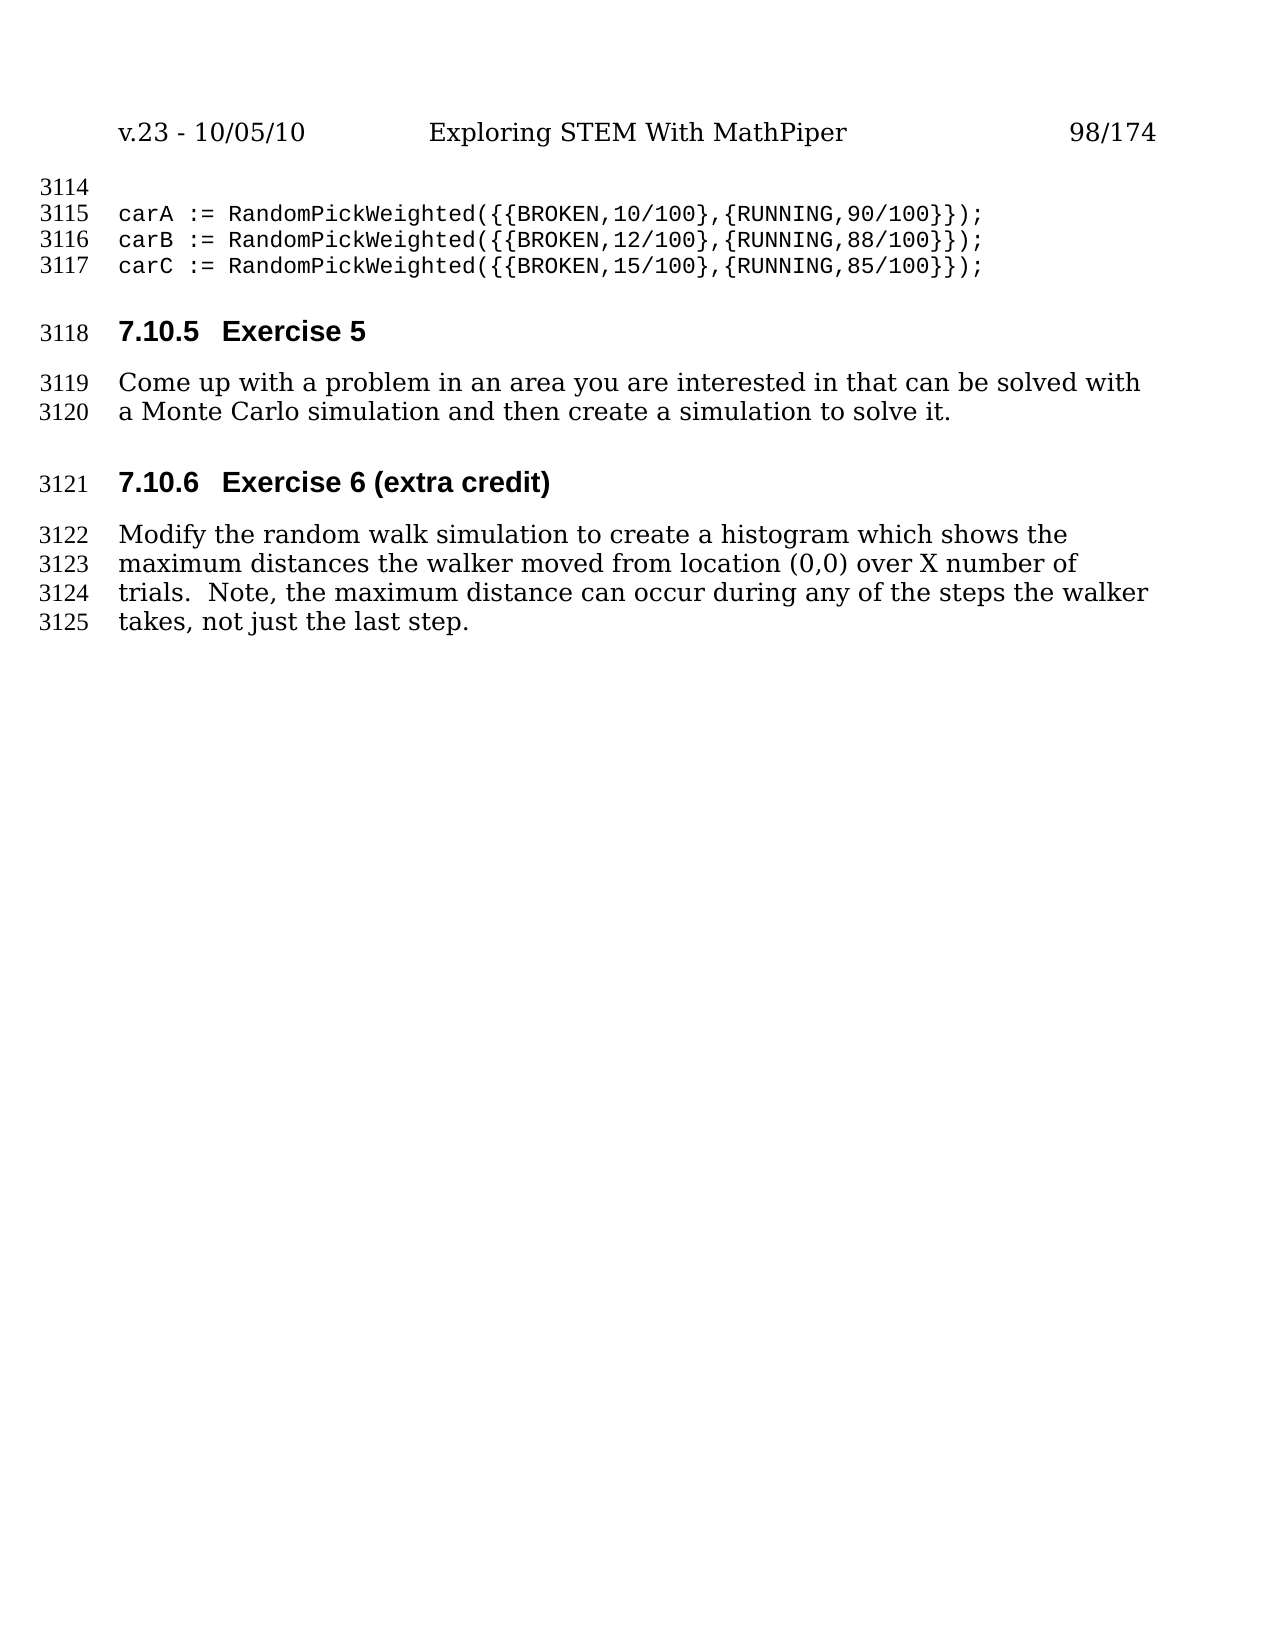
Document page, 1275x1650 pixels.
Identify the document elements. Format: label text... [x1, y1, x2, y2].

text carA := RandomPickWeighted({{BROKEN,10/100},{RUNNING,90/100}}); [118, 203, 1157, 229]
subtitle Exercise 5 [118, 313, 1157, 347]
subtitle Exercise 6 (extra credit) [118, 465, 1157, 499]
text Modify the random walk simulation to create a histogram which shows the maximum distances the walker moved from location (0,0) over X number of trials. Note, the maximum distance can occur during any of the steps the walker takes, not just the last step. [118, 520, 1157, 637]
text carC := RandomPickWeighted({{BROKEN,15/100},{RUNNING,85/100}}); [118, 254, 1157, 281]
text Come up with a problem in an area you are interested in that can be solved with a Monte Carlo simulation and then create a simulation to solve it. [118, 368, 1157, 426]
text carB := RandomPickWeighted({{BROKEN,12/100},{RUNNING,88/100}}); [118, 229, 1157, 254]
